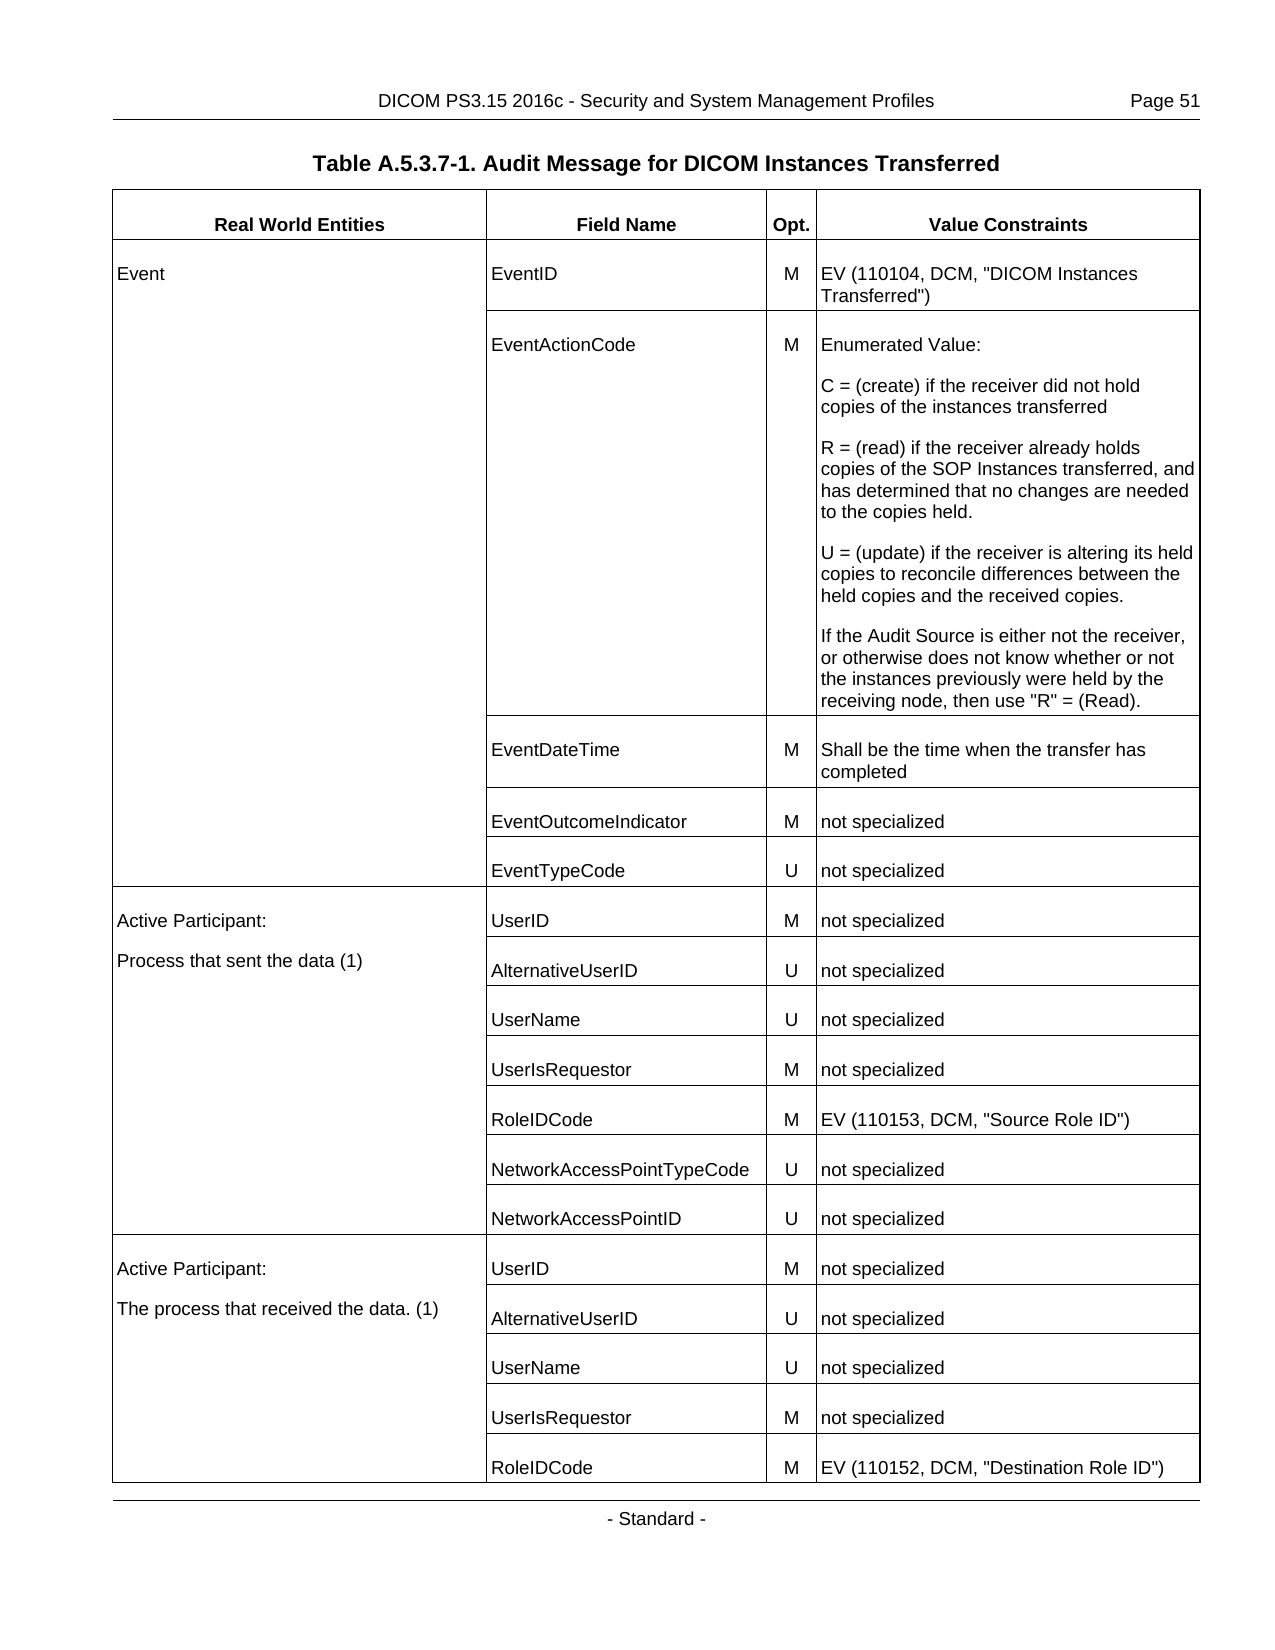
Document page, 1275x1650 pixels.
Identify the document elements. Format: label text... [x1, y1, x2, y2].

table_cell U [767, 986, 816, 1035]
table_cell NetworkAccessPointID [487, 1185, 766, 1234]
table_cell M [767, 788, 816, 836]
table_cell EV (110153, DCM, "Source Role ID") [817, 1086, 1199, 1134]
table_cell M [767, 1384, 816, 1432]
table_cell not specialized [817, 1185, 1199, 1234]
table_header Real World Entities [113, 190, 486, 239]
table_cell M [767, 1434, 816, 1482]
table_cell EventActionCode [487, 311, 766, 715]
table_cell EventID [487, 240, 766, 310]
table_cell U [767, 1334, 816, 1383]
table_cell UserIsRequestor [487, 1384, 766, 1432]
table_cell Event [113, 240, 486, 886]
table_cell EV (110152, DCM, "Destination Role ID") [817, 1434, 1199, 1482]
table_cell not specialized [817, 1334, 1199, 1383]
table_cell EventDateTime [487, 716, 766, 787]
table_cell Enumerated Value: C = (create) if the receiver did not hold copies of the instances transferred R = (read) if the receiver already holds copies of the SOP Instances transferred, and has determined that no changes are needed to the copies held. U = (update) if the receiver is altering its held copies to reconcile differences between the held copies and the received copies. If the Audit Source is either not the receiver, or otherwise does not know whether or not the instances previously were held by the receiving node, then use "R" = (Read). [817, 311, 1199, 715]
table_cell not specialized [817, 887, 1199, 936]
table_cell M [767, 1086, 816, 1134]
table_cell not specialized [817, 1135, 1199, 1184]
table_cell M [767, 1036, 816, 1085]
table_cell U [767, 1285, 816, 1333]
table_cell M [767, 887, 816, 936]
table_cell not specialized [817, 788, 1199, 836]
table_cell RoleIDCode [487, 1086, 766, 1134]
table_cell UserID [487, 887, 766, 936]
table_cell U [767, 1185, 816, 1234]
table_cell UserName [487, 1334, 766, 1383]
table_cell UserIsRequestor [487, 1036, 766, 1085]
table_cell M [767, 311, 816, 715]
table_cell EventTypeCode [487, 837, 766, 886]
table_cell M [767, 716, 816, 787]
table_cell U [767, 837, 816, 886]
table_cell U [767, 937, 816, 985]
table_cell M [767, 240, 816, 310]
table_cell not specialized [817, 1235, 1199, 1283]
table_header Field Name [487, 190, 766, 239]
table_cell AlternativeUserID [487, 937, 766, 985]
table_cell not specialized [817, 1285, 1199, 1333]
table_cell Active Participant: The process that received the data. (1) [113, 1235, 486, 1482]
table_header Opt. [767, 190, 816, 239]
text Table A.5.3.7-1. Audit Message for DICOM Instances Transferred [112, 150, 1200, 176]
table_cell M [767, 1235, 816, 1283]
table_cell Shall be the time when the transfer has completed [817, 716, 1199, 787]
table_cell AlternativeUserID [487, 1285, 766, 1333]
table_header Value Constraints [817, 190, 1199, 239]
table_cell UserID [487, 1235, 766, 1283]
table_cell not specialized [817, 986, 1199, 1035]
table_cell not specialized [817, 1384, 1199, 1432]
table_cell not specialized [817, 837, 1199, 886]
table_cell U [767, 1135, 816, 1184]
table_cell NetworkAccessPointTypeCode [487, 1135, 766, 1184]
table_cell not specialized [817, 937, 1199, 985]
table_cell not specialized [817, 1036, 1199, 1085]
table_cell EventOutcomeIndicator [487, 788, 766, 836]
table_cell RoleIDCode [487, 1434, 766, 1482]
table_cell Active Participant: Process that sent the data (1) [113, 887, 486, 1234]
table_cell UserName [487, 986, 766, 1035]
table_cell EV (110104, DCM, "DICOM Instances Transferred") [817, 240, 1199, 310]
